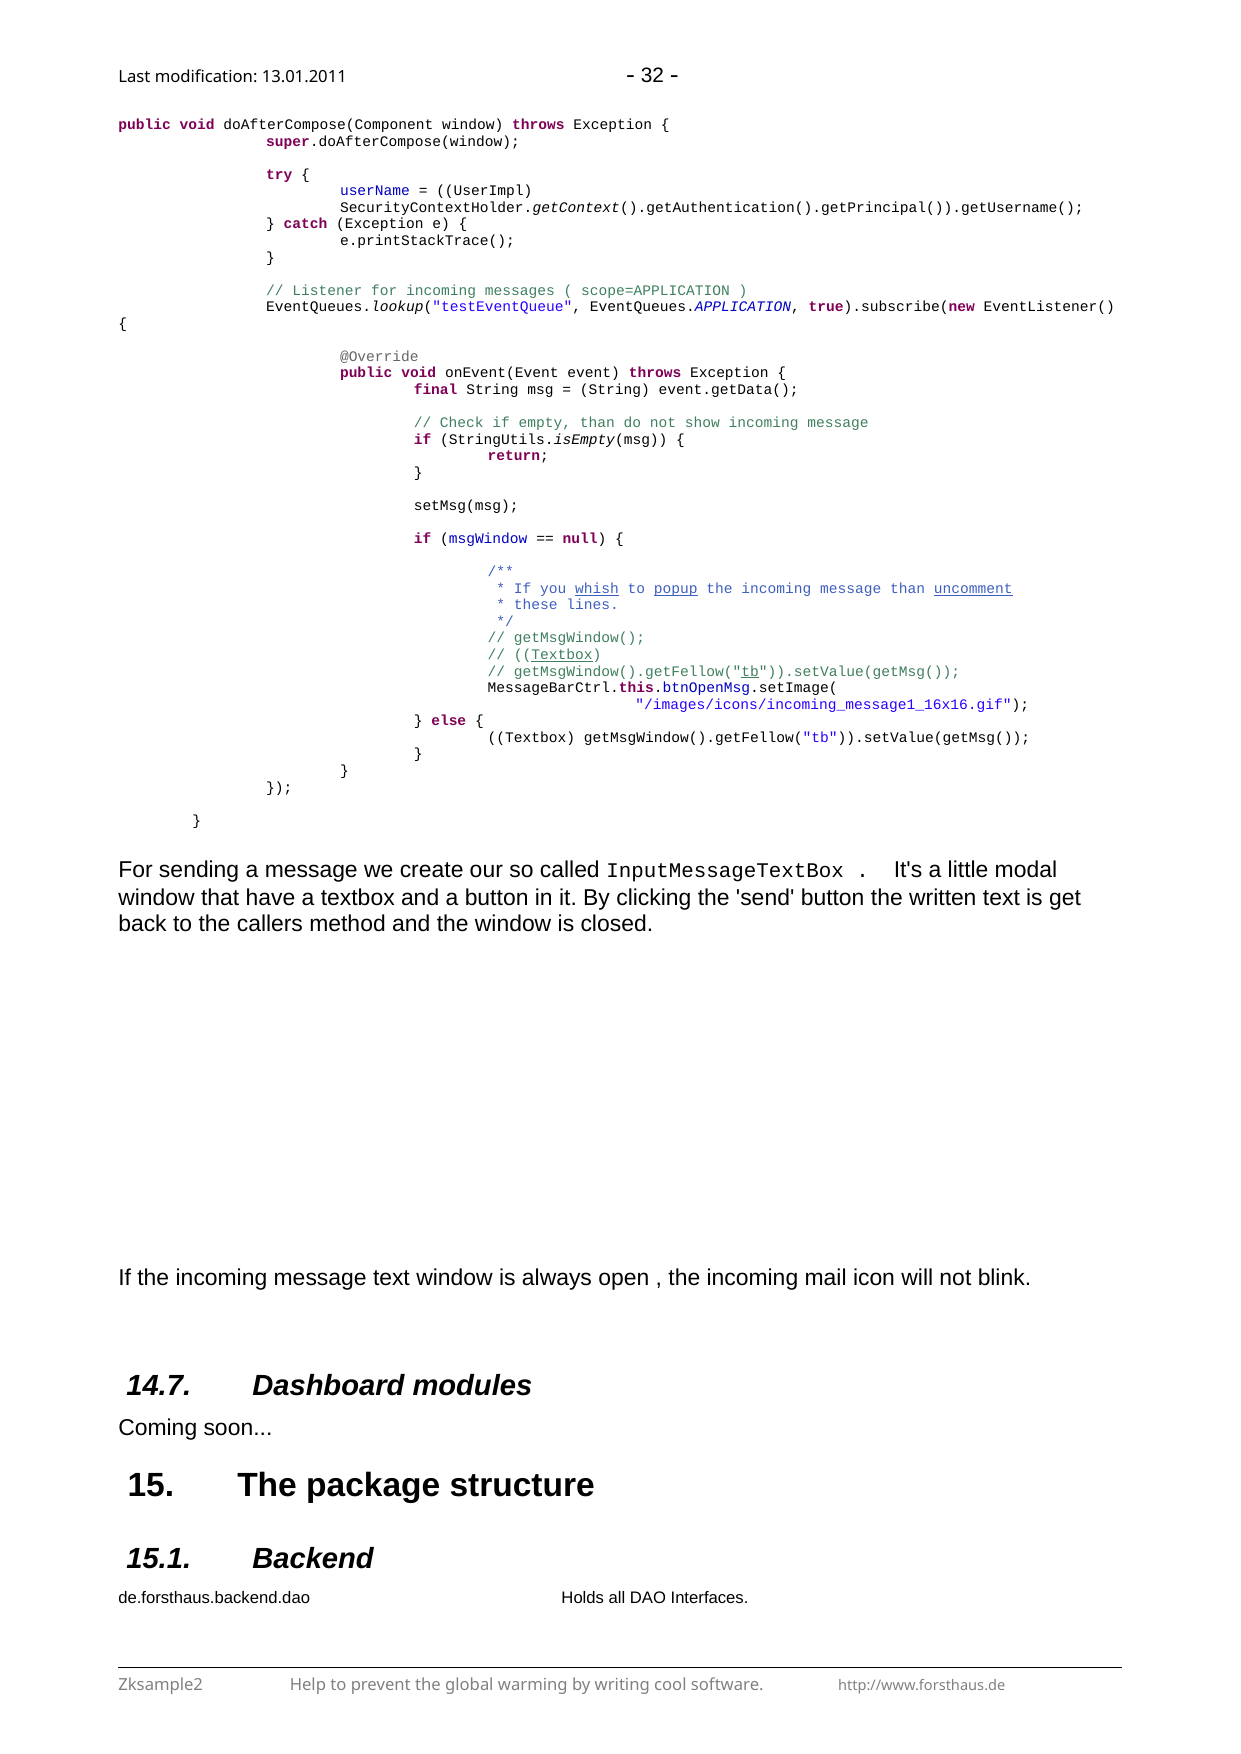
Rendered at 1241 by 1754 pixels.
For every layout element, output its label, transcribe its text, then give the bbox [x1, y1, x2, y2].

text // ((Textbox) [118, 647, 1122, 664]
text }); [118, 780, 1122, 796]
text If the incoming message text window is always open , the incoming mail icon will not blink. [118, 1264, 1122, 1290]
text } [118, 250, 1122, 266]
text // Listener for incoming messages ( scope=APPLICATION ) [118, 283, 1122, 299]
text @Override [118, 349, 1122, 366]
text EventQueues.lookup("testEventQueue", EventQueues.APPLICATION, true).subscribe(new EventListener() { [118, 299, 1122, 333]
text if (StringUtils.isEmpty(msg)) { [118, 432, 1122, 448]
text } catch (Exception e) { [118, 217, 1122, 233]
text userName = ((UserImpl) [118, 183, 1122, 200]
text de.forsthaus.backend.dao Holds all DAO Interfaces. [118, 1587, 1122, 1607]
text SecurityContextHolder.getContext().getAuthentication().getPrincipal()).getUsername(); [118, 200, 1122, 217]
text // getMsgWindow().getFellow("tb")).setValue(getMsg()); [118, 664, 1122, 680]
text "/images/icons/incoming_message1_16x16.gif"); [118, 697, 1122, 713]
text MessageBarCtrl.this.btnOpenMsg.setImage( [118, 680, 1122, 697]
text } [118, 813, 1122, 829]
text /** [118, 564, 1122, 581]
text final String msg = (String) event.getData(); [118, 382, 1122, 399]
text * If you whish to popup the incoming message than uncomment [118, 581, 1122, 598]
text public void doAfterCompose(Component window) throws Exception { [118, 117, 1122, 134]
text super.doAfterCompose(window); [118, 134, 1122, 150]
text // Check if empty, than do not show incoming message [118, 415, 1122, 432]
text } [118, 747, 1122, 763]
text if (msgWindow == null) { [118, 531, 1122, 548]
text setMsg(msg); [118, 498, 1122, 515]
text public void onEvent(Event event) throws Exception { [118, 366, 1122, 382]
text } else { [118, 713, 1122, 730]
text For sending a message we create our so called InputMessageTextBox . It's a little modal window that have a textbox and a button in it. By clicking the 'send' button the written text is get back to the callers method and the window is closed. [118, 856, 1122, 936]
text // getMsgWindow(); [118, 631, 1122, 647]
text ((Textbox) getMsgWindow().getFellow("tb")).setValue(getMsg()); [118, 730, 1122, 747]
text } [118, 465, 1122, 482]
text try { [118, 167, 1122, 183]
text */ [118, 614, 1122, 631]
subtitle Backend [118, 1541, 1122, 1575]
text return; [118, 448, 1122, 465]
text e.printStackTrace(); [118, 233, 1122, 250]
text * these lines. [118, 598, 1122, 614]
text } [118, 763, 1122, 780]
text Coming soon... [118, 1414, 1122, 1440]
subtitle Dashboard modules [118, 1368, 1122, 1401]
subtitle The package structure [118, 1465, 1122, 1504]
